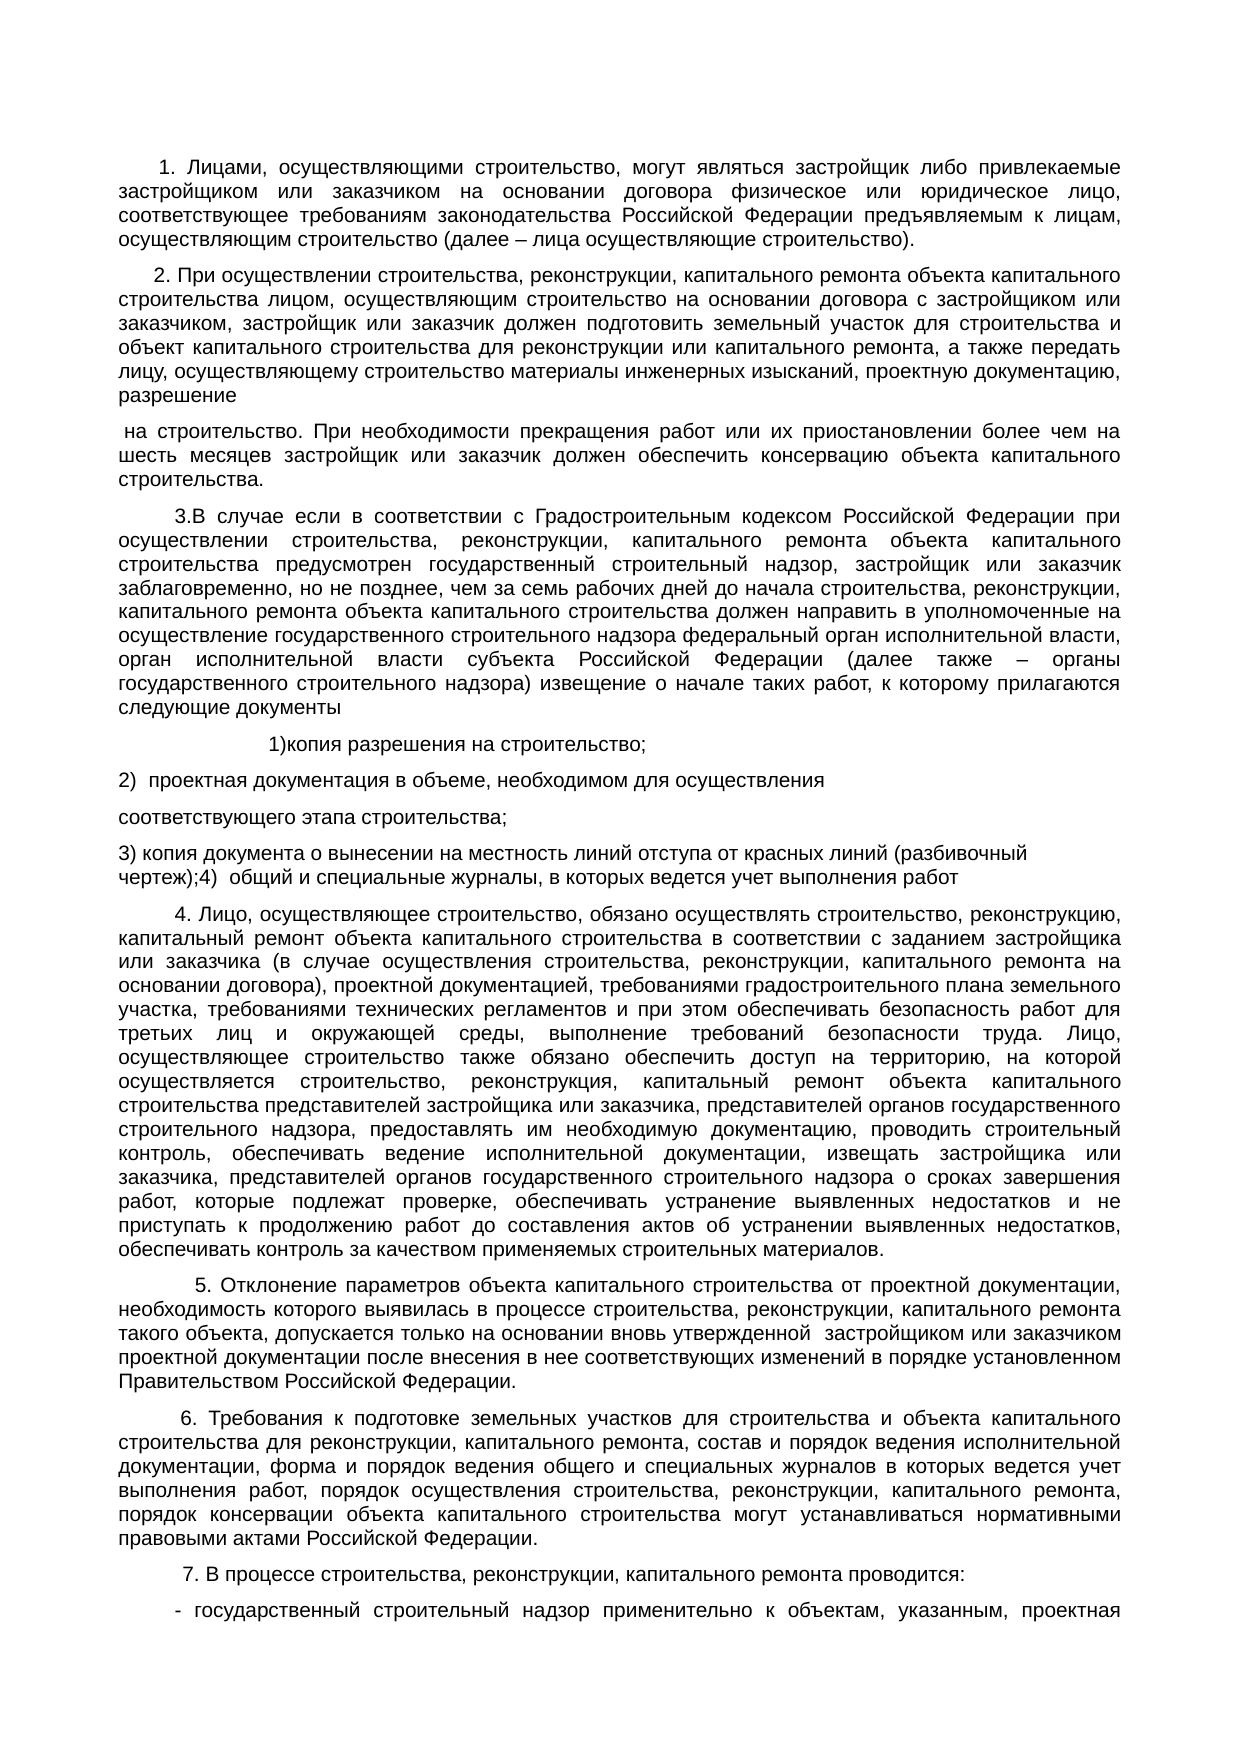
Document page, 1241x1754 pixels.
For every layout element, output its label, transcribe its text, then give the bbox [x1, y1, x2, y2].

text на строительство. При необходимости прекращения работ или их приостановлении более чем на шесть месяцев застройщик или заказчик должен обеспечить консервацию объекта капитального строительства. [118, 419, 1122, 491]
text 3) копия документа о вынесении на местность линий отступа от красных линий (разбивочный чертеж);4) общий и специальные журналы, в которых ведется учет выполнения работ [118, 841, 1122, 889]
text 1)копия разрешения на строительство; [268, 732, 1122, 756]
text 3.В случае если в соответствии с Градостроительным кодексом Российской Федерации при осуществлении строительства, реконструкции, капитального ремонта объекта капитального строительства предусмотрен государственный строительный надзор, застройщик или заказчик заблаговременно, но не позднее, чем за семь рабочих дней до начала строительства, реконструкции, капитального ремонта объекта капитального строительства должен направить в уполномоченные на осуществление государственного строительного надзора федеральный орган исполнительной власти, орган исполнительной власти субъекта Российской Федерации (далее также – органы государственного строительного надзора) извещение о начале таких работ, к которому прилагаются следующие документы [118, 503, 1122, 719]
text соответствующего этапа строительства; [118, 804, 1122, 828]
text 7. В процессе строительства, реконструкции, капитального ремонта проводится: [118, 1562, 1122, 1586]
text 2. При осуществлении строительства, реконструкции, капитального ремонта объекта капитального строительства лицом, осуществляющим строительство на основании договора с застройщиком или заказчиком, застройщик или заказчик должен подготовить земельный участок для строительства и объект капитального строительства для реконструкции или капитального ремонта, а также передать лицу, осуществляющему строительство материалы инженерных изысканий, проектную документацию, разрешение [118, 263, 1122, 407]
text - государственный строительный надзор применительно к объектам, указанным, проектная [118, 1598, 1122, 1622]
text 5. Отклонение параметров объекта капитального строительства от проектной документации, необходимость которого выявилась в процессе строительства, реконструкции, капитального ремонта такого объекта, допускается только на основании вновь утвержденной застройщиком или заказчиком проектной документации после внесения в нее соответствующих изменений в порядке установленном Правительством Российской Федерации. [118, 1273, 1122, 1393]
text 4. Лицо, осуществляющее строительство, обязано осуществлять строительство, реконструкцию, капитальный ремонт объекта капитального строительства в соответствии с заданием застройщика или заказчика (в случае осуществления строительства, реконструкции, капитального ремонта на основании договора), проектной документацией, требованиями градостроительного плана земельного участка, требованиями технических регламентов и при этом обеспечивать безопасность работ для третьих лиц и окружающей среды, выполнение требований безопасности труда. Лицо, осуществляющее строительство также обязано обеспечить доступ на территорию, на которой осуществляется строительство, реконструкция, капитальный ремонт объекта капитального строительства представителей застройщика или заказчика, представителей органов государственного строительного надзора, предоставлять им необходимую документацию, проводить строительный контроль, обеспечивать ведение исполнительной документации, извещать застройщика или заказчика, представителей органов государственного строительного надзора о сроках завершения работ, которые подлежат проверке, обеспечивать устранение выявленных недостатков и не приступать к продолжению работ до составления актов об устранении выявленных недостатков, обеспечивать контроль за качеством применяемых строительных материалов. [118, 901, 1122, 1261]
text 1. Лицами, осуществляющими строительство, могут являться застройщик либо привлекаемые застройщиком или заказчиком на основании договора физическое или юридическое лицо, соответствующее требованиям законодательства Российской Федерации предъявляемым к лицам, осуществляющим строительство (далее – лица осуществляющие строительство). [118, 154, 1122, 250]
text 6. Требования к подготовке земельных участков для строительства и объекта капитального строительства для реконструкции, капитального ремонта, состав и порядок ведения исполнительной документации, форма и порядок ведения общего и специальных журналов в которых ведется учет выполнения работ, порядок осуществления строительства, реконструкции, капитального ремонта, порядок консервации объекта капитального строительства могут устанавливаться нормативными правовыми актами Российской Федерации. [118, 1406, 1122, 1549]
text 2) проектная документация в объеме, необходимом для осуществления [118, 768, 1122, 792]
